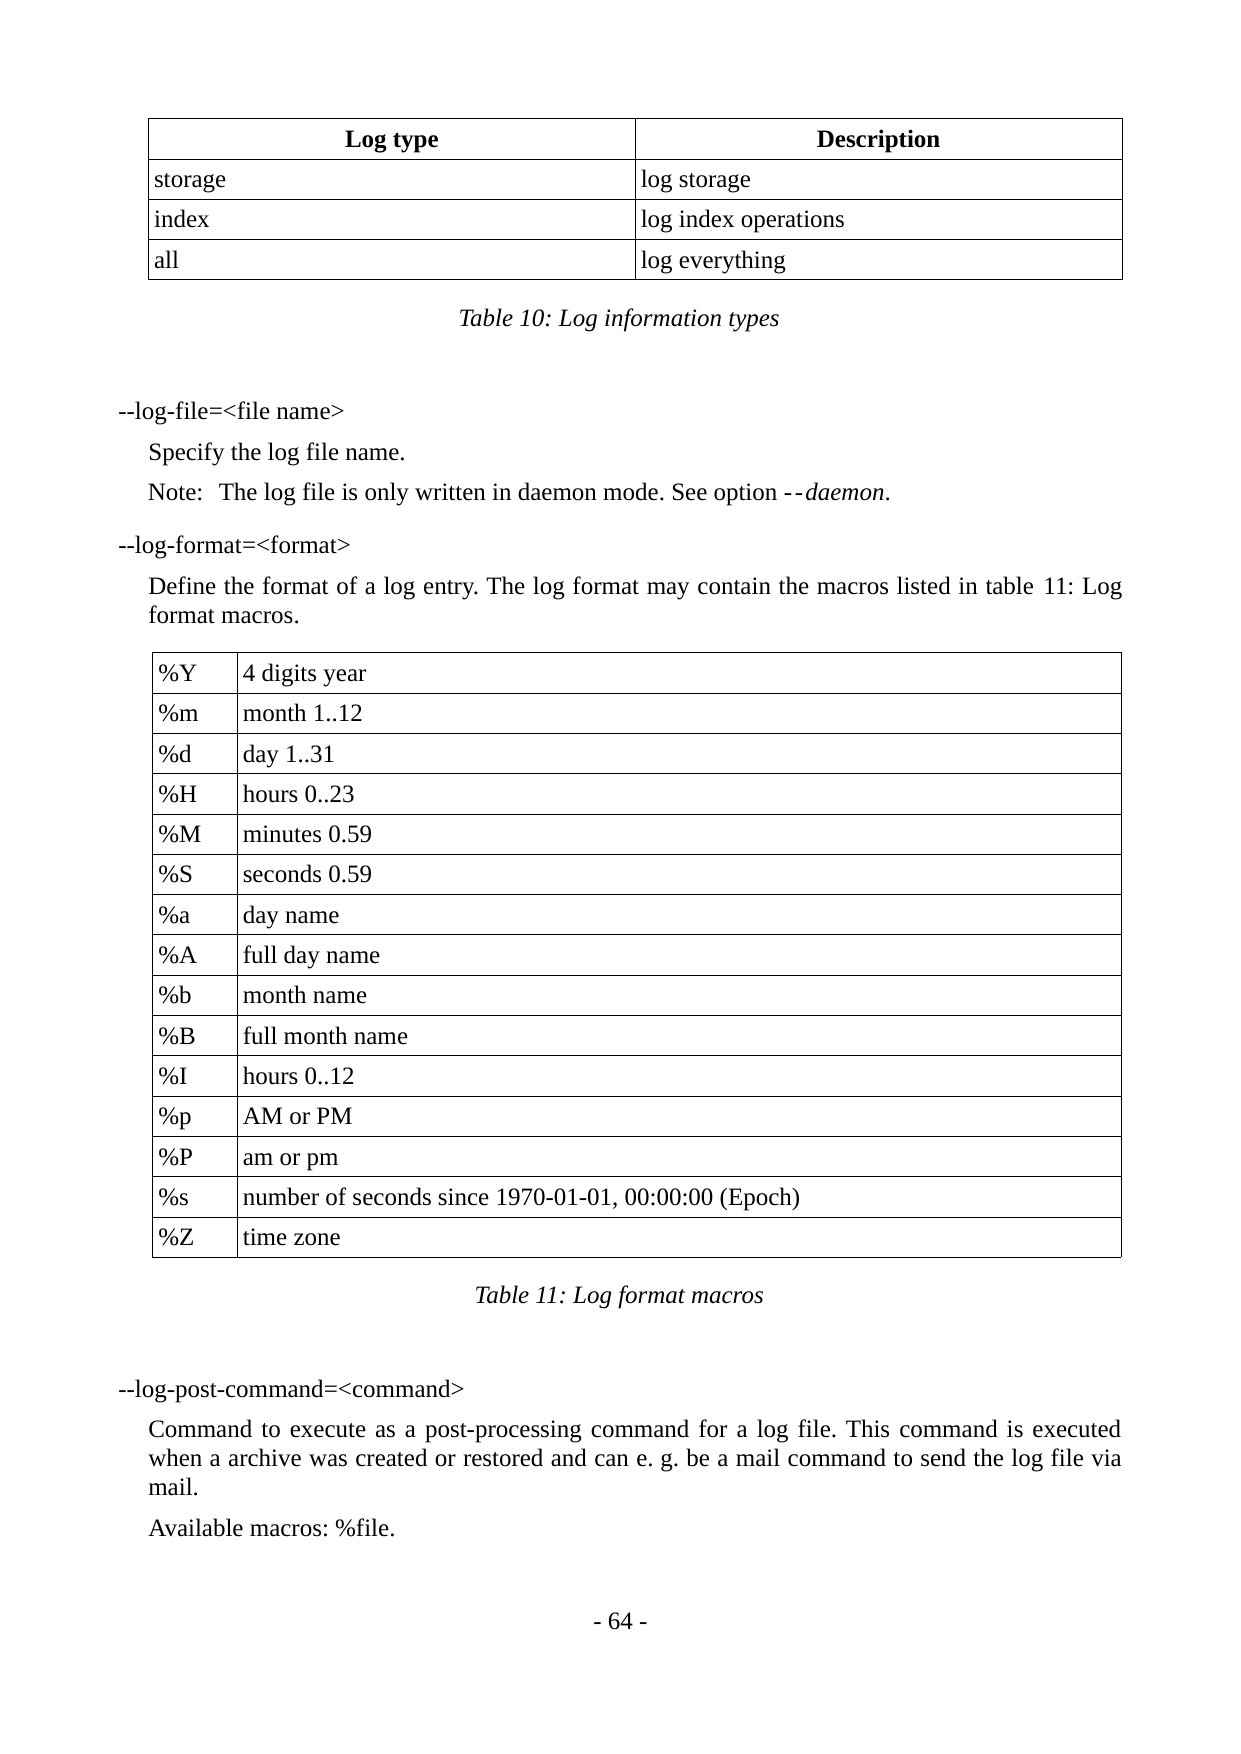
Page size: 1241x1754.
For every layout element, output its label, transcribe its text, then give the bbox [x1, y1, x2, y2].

title --log-post-command=<command> [118, 1374, 1122, 1402]
table_cell %p [153, 1097, 237, 1136]
table_header %Y [153, 653, 237, 692]
title --log-file=<file name> [118, 396, 1122, 425]
table_cell %M [153, 815, 237, 854]
table_cell time zone [238, 1218, 1121, 1257]
text Available macros: %file. [148, 1513, 1122, 1541]
table_cell %s [153, 1177, 237, 1217]
table_cell %A [153, 935, 237, 975]
text Table 10: Log information types [118, 303, 1122, 332]
text Table 11: Log format macros [118, 1281, 1122, 1309]
table_cell %I [153, 1056, 237, 1096]
table_cell number of seconds since 1970-01-01, 00:00:00 (Epoch) [238, 1177, 1121, 1217]
table_cell full day name [238, 935, 1121, 975]
table_cell day name [238, 895, 1121, 934]
table_cell %d [153, 734, 237, 773]
text Note: The log file is only written in daemon mode. See option ‑‑daemon. [148, 477, 1122, 506]
table_cell %B [153, 1016, 237, 1055]
table_cell %P [153, 1137, 237, 1176]
table_cell %b [153, 976, 237, 1015]
table_header 4 digits year [238, 653, 1121, 692]
table_header Description [636, 119, 1122, 158]
table_cell index [149, 200, 635, 239]
table_cell hours 0..12 [238, 1056, 1121, 1096]
table_cell log storage [636, 160, 1122, 199]
text Specify the log file name. [148, 437, 1122, 466]
table_cell hours 0..23 [238, 774, 1121, 813]
table_cell %H [153, 774, 237, 813]
table_cell %Z [153, 1218, 237, 1257]
table_cell full month name [238, 1016, 1121, 1055]
table_cell day 1..31 [238, 734, 1121, 773]
table_cell AM or PM [238, 1097, 1121, 1136]
table_cell all [149, 240, 635, 279]
table_cell am or pm [238, 1137, 1121, 1176]
table_header Log type [149, 119, 635, 158]
table_cell log everything [636, 240, 1122, 279]
text Command to execute as a post-processing command for a log file. This command is executed when a archive was created or restored and can e. g. be a mail command to send the log file via mail. [148, 1414, 1122, 1501]
text Define the format of a log entry. The log format may contain the macros listed in table 11: Log format macros. [148, 571, 1122, 628]
table_cell %a [153, 895, 237, 934]
table_cell log index operations [636, 200, 1122, 239]
table_cell month 1..12 [238, 694, 1121, 733]
table_cell storage [149, 160, 635, 199]
table_cell month name [238, 976, 1121, 1015]
table_cell minutes 0.59 [238, 815, 1121, 854]
table_cell %S [153, 855, 237, 894]
table_cell seconds 0.59 [238, 855, 1121, 894]
title --log-format=<format> [118, 530, 1122, 559]
table_cell %m [153, 694, 237, 733]
